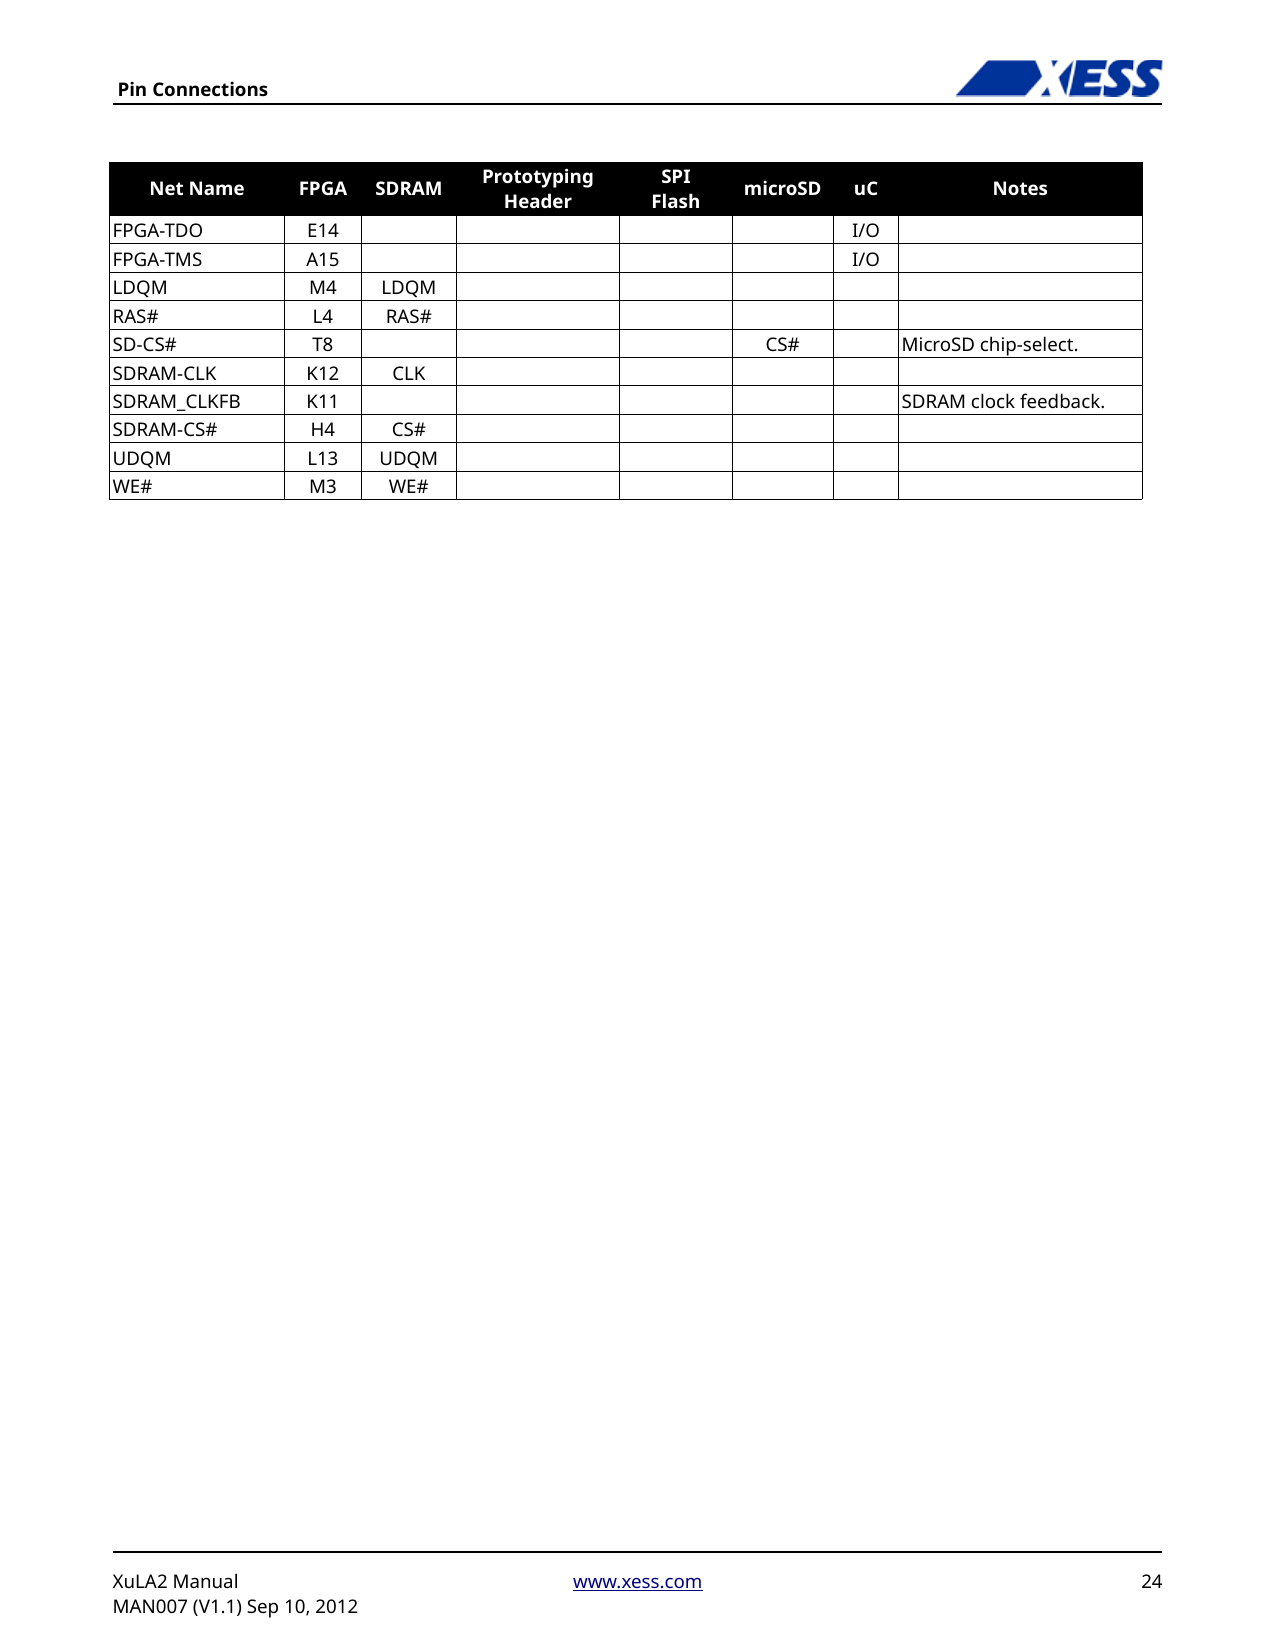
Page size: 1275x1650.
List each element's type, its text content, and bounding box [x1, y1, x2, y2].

table_cell [899, 358, 1142, 385]
table_cell [899, 216, 1142, 243]
table_header microSD [733, 163, 833, 215]
table_cell CS# [362, 415, 456, 442]
table_cell [457, 301, 619, 328]
table_cell [457, 443, 619, 471]
table_cell K11 [285, 386, 361, 414]
table_cell L13 [285, 443, 361, 471]
table_cell [733, 358, 833, 385]
table_cell [899, 472, 1142, 499]
table_cell [899, 273, 1142, 300]
table_header Notes [899, 163, 1142, 215]
table_cell [733, 386, 833, 414]
table_cell RAS# [362, 301, 456, 328]
table_header SDRAM [362, 163, 456, 215]
table_cell [620, 330, 732, 357]
table_cell H4 [285, 415, 361, 442]
table_cell [733, 244, 833, 272]
table_cell E14 [285, 216, 361, 243]
table_cell [457, 244, 619, 272]
table_cell LDQM [362, 273, 456, 300]
table_cell [620, 358, 732, 385]
table_cell M4 [285, 273, 361, 300]
table_cell WE# [362, 472, 456, 499]
table_cell [457, 415, 619, 442]
table_cell FPGA-TDO [110, 216, 284, 243]
table_cell MicroSD chip-select. [899, 330, 1142, 357]
table_cell I/O [834, 244, 898, 272]
table_cell [620, 301, 732, 328]
table_header FPGA [285, 163, 361, 215]
table_cell [362, 330, 456, 357]
table_cell [733, 415, 833, 442]
table_cell [620, 273, 732, 300]
table_cell [457, 358, 619, 385]
table_cell [834, 386, 898, 414]
table_cell RAS# [110, 301, 284, 328]
table_cell [620, 415, 732, 442]
table_cell [899, 244, 1142, 272]
table_cell [733, 216, 833, 243]
picture [955, 60, 1163, 97]
table_cell [733, 443, 833, 471]
table_cell [834, 330, 898, 357]
table_cell FPGA-TMS [110, 244, 284, 272]
table_cell [834, 273, 898, 300]
table_cell SDRAM_CLKFB [110, 386, 284, 414]
table_cell [620, 216, 732, 243]
table_cell CS# [733, 330, 833, 357]
table_cell WE# [110, 472, 284, 499]
table_cell A15 [285, 244, 361, 272]
table_header uC [834, 163, 898, 215]
table_cell [834, 443, 898, 471]
table_cell [733, 472, 833, 499]
table_cell LDQM [110, 273, 284, 300]
table_cell [899, 443, 1142, 471]
table_cell [834, 415, 898, 442]
table_cell UDQM [110, 443, 284, 471]
table_cell [362, 244, 456, 272]
table_cell M3 [285, 472, 361, 499]
table_cell K12 [285, 358, 361, 385]
table_cell T8 [285, 330, 361, 357]
table_cell CLK [362, 358, 456, 385]
table_header SPI Flash [620, 163, 732, 215]
table_cell SDRAM clock feedback. [899, 386, 1142, 414]
table_cell UDQM [362, 443, 456, 471]
table_cell [362, 386, 456, 414]
table_cell SDRAM-CLK [110, 358, 284, 385]
table_cell [457, 472, 619, 499]
table_header Net Name [110, 163, 284, 215]
table_cell [457, 386, 619, 414]
table_cell [834, 301, 898, 328]
table_cell [733, 301, 833, 328]
table_cell I/O [834, 216, 898, 243]
table_cell [899, 301, 1142, 328]
table_cell [362, 216, 456, 243]
table_cell [733, 273, 833, 300]
table_cell [457, 273, 619, 300]
table_cell [899, 415, 1142, 442]
table_cell [834, 472, 898, 499]
table_cell [620, 472, 732, 499]
table_cell [457, 330, 619, 357]
table_header Prototyping Header [457, 163, 619, 215]
table_cell SDRAM-CS# [110, 415, 284, 442]
table_cell [620, 443, 732, 471]
table_cell [620, 386, 732, 414]
table_cell SD-CS# [110, 330, 284, 357]
table_cell [620, 244, 732, 272]
table_cell [457, 216, 619, 243]
table_cell [834, 358, 898, 385]
table_cell L4 [285, 301, 361, 328]
